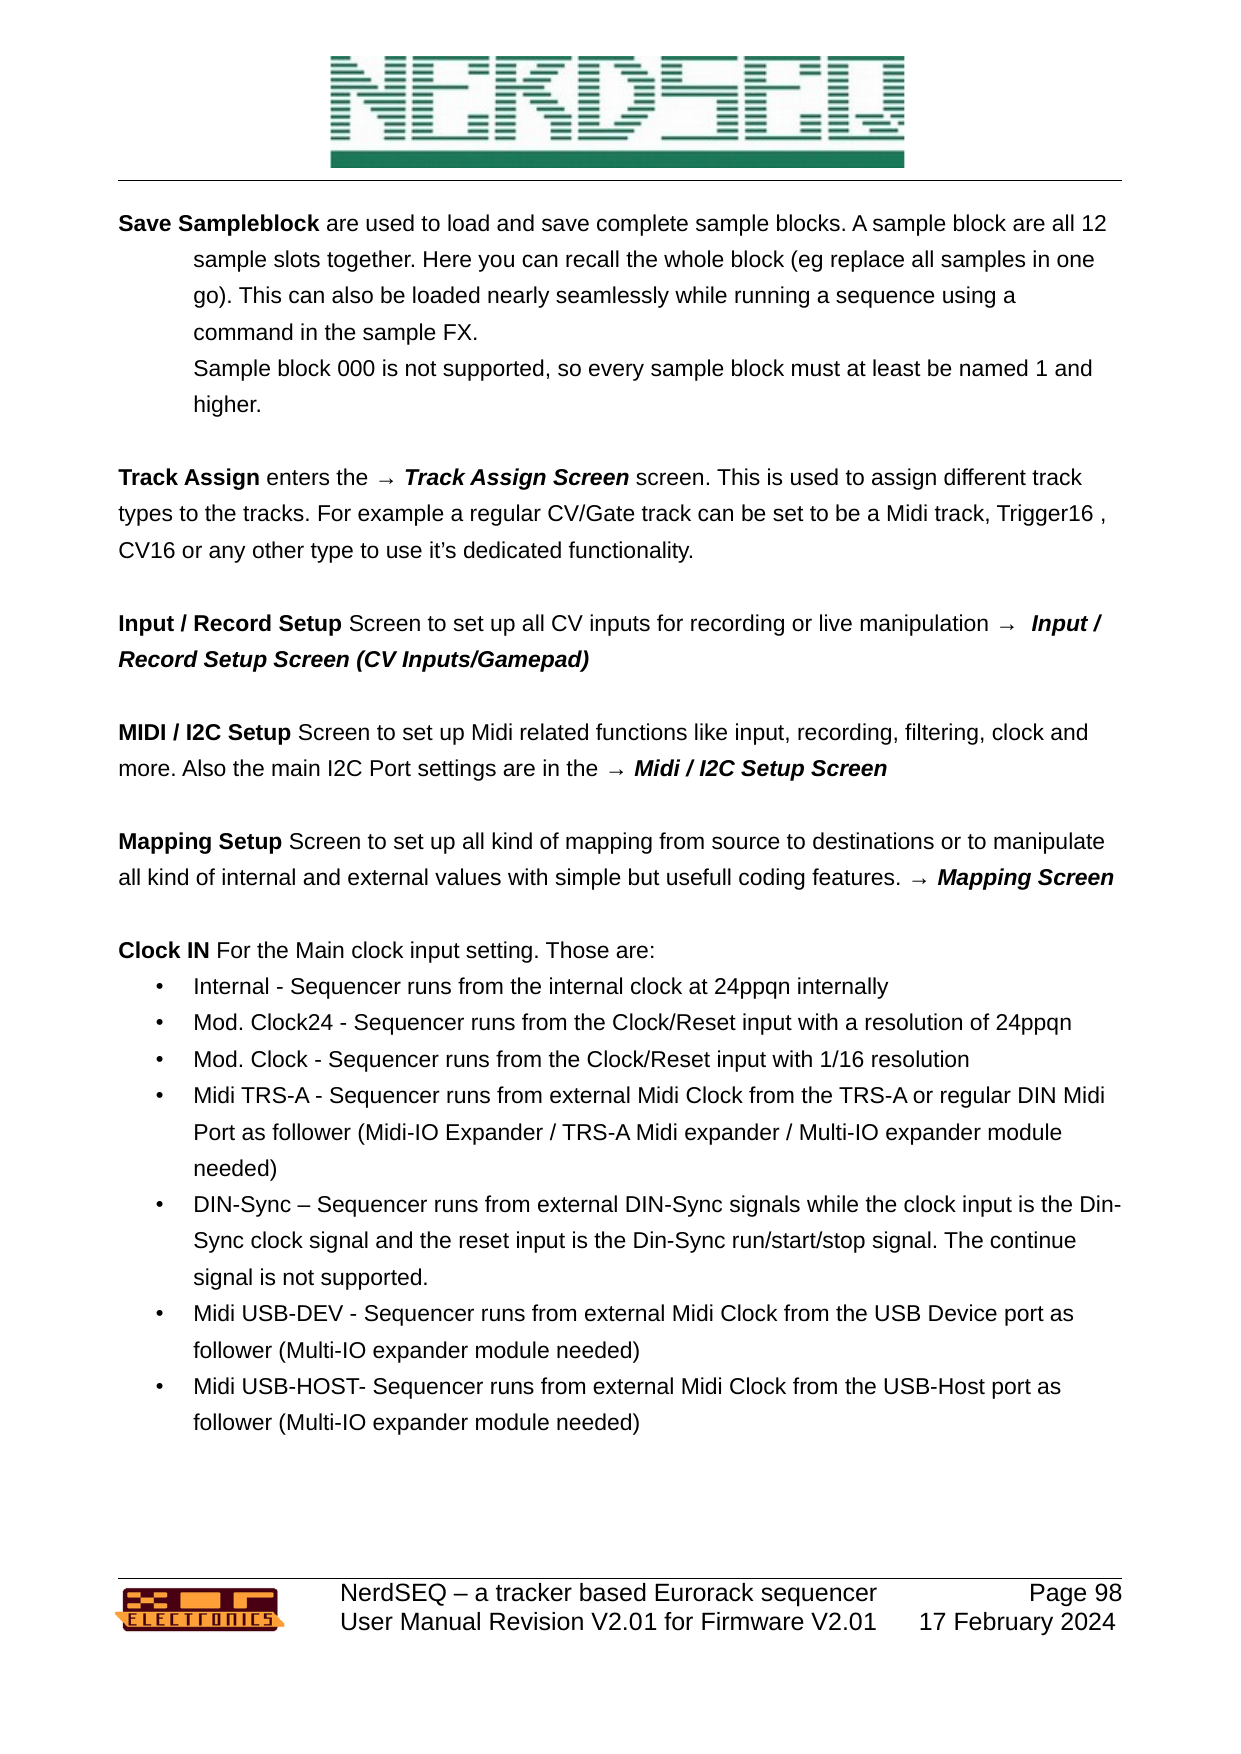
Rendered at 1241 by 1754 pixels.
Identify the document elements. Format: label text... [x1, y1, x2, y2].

list Midi TRS-A - Sequencer runs from external Midi Clock from the TRS-A or regular DIN Midi Port as follower (Midi-IO Expander / TRS-A Midi expander / Multi-IO expander module needed) [156, 1082, 1122, 1181]
text Sample block 000 is not supported, so every sample block must at least be named 1 and higher. [118, 355, 1122, 418]
list Mod. Clock24 - Sequencer runs from the Clock/Reset input with a resolution of 24ppqn [156, 1009, 1122, 1036]
list Mod. Clock - Sequencer runs from the Clock/Reset input with 1/16 resolution [156, 1046, 1122, 1072]
text Clock IN For the Main clock input setting. Those are: [118, 937, 1122, 963]
list Midi USB-DEV - Sequencer runs from external Midi Clock from the USB Device port as follower (Multi-IO expander module needed) [156, 1300, 1122, 1363]
list DIN-Sync – Sequencer runs from external DIN-Sync signals while the clock input is the Din-Sync clock signal and the reset input is the Din-Sync run/start/stop signal. The continue signal is not supported. [156, 1191, 1122, 1290]
text Input / Record Setup Screen to set up all CV inputs for recording or live manipulation → Input / Record Setup Screen (CV Inputs/Gamepad) [118, 609, 1122, 672]
picture [115, 1584, 285, 1634]
text Save Sampleblock are used to load and save complete sample blocks. A sample block are all 12 sample slots together. Here you can recall the whole block (eg replace all samples in one go). This can also be loaded nearly seamlessly while running a sequence using a command in the sample FX. [118, 209, 1122, 345]
text Mapping Setup Screen to set up all kind of mapping from source to destinations or to manipulate all kind of internal and external values with simple but usefull coding features. → Mapping Screen [118, 828, 1122, 890]
text MIDI / I2C Setup Screen to set up Midi related functions like input, recording, filtering, clock and more. Also the main I2C Port settings are in the → Midi / I2C Setup Screen [118, 718, 1122, 781]
text Track Assign enters the → Track Assign Screen screen. This is used to assign different track types to the tracks. For example a regular CV/Gate track can be set to be a Midi track, Trigger16 , CV16 or any other type to use it’s dedicated functionality. [118, 464, 1122, 563]
list Midi USB-HOST- Sequencer runs from external Midi Clock from the USB-Host port as follower (Multi-IO expander module needed) [156, 1373, 1122, 1436]
list Internal - Sequencer runs from the internal clock at 24ppqn internally [156, 973, 1122, 999]
picture [330, 56, 905, 168]
